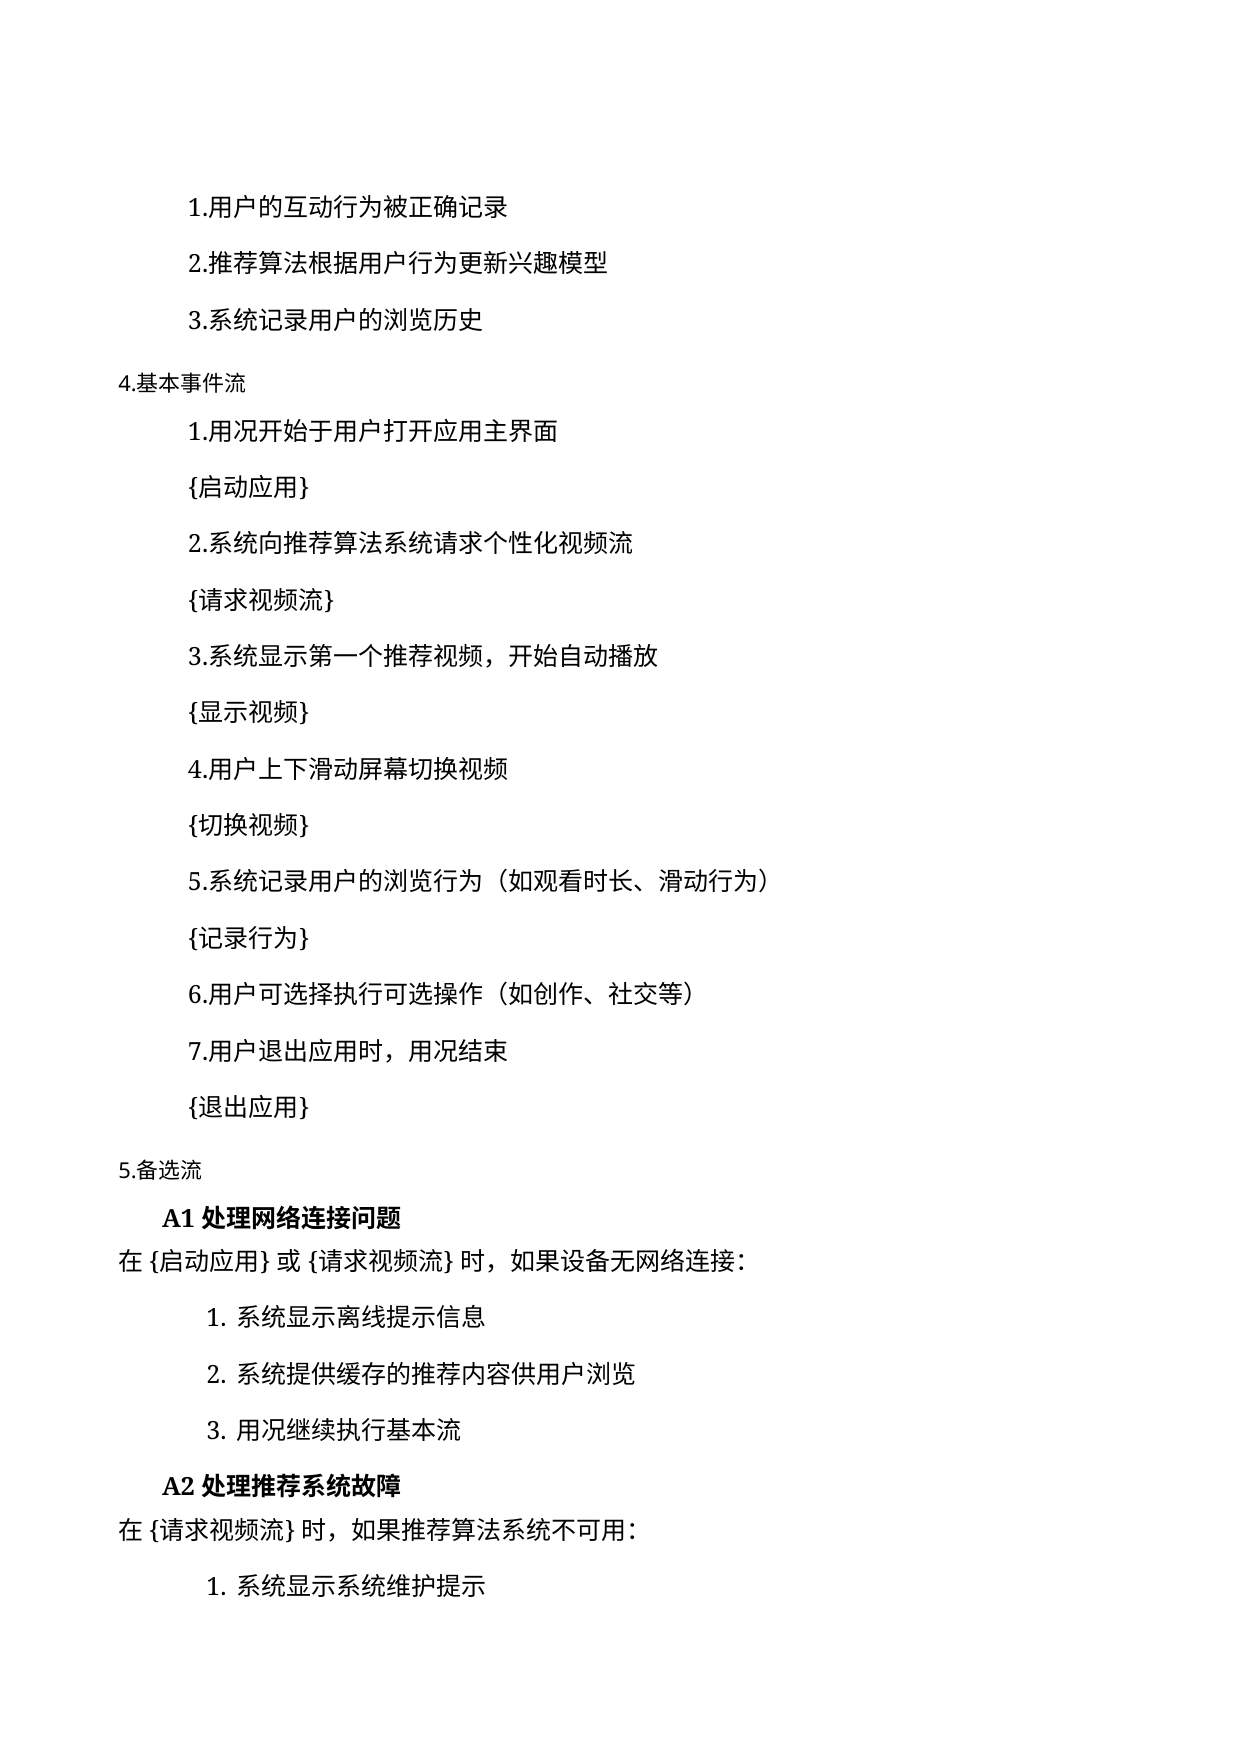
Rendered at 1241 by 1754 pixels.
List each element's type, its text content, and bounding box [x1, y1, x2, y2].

subtitle 5.备选流 [118, 1153, 1122, 1185]
text {请求视频流} [118, 580, 1122, 616]
text {退出应用} [118, 1087, 1122, 1123]
text {显示视频} [118, 693, 1122, 729]
text 1.用况开始于用户打开应用主界面 [118, 411, 1122, 447]
text A1 处理网络连接问题 在 {启动应用} 或 {请求视频流} 时，如果设备无网络连接： [118, 1198, 1122, 1278]
text {记录行为} [118, 918, 1122, 954]
text 5.系统记录用户的浏览行为（如观看时长、滑动行为） [118, 862, 1122, 898]
text {启动应用} [118, 467, 1122, 504]
text A2 处理推荐系统故障 在 {请求视频流} 时，如果推荐算法系统不可用： [118, 1467, 1122, 1547]
text 4.用户上下滑动屏幕切换视频 [118, 749, 1122, 785]
list 系统提供缓存的推荐内容供用户浏览 [162, 1354, 1122, 1390]
text 2.推荐算法根据用户行为更新兴趣模型 [118, 244, 1122, 280]
text 6.用户可选择执行可选操作（如创作、社交等） [118, 974, 1122, 1011]
list 系统显示系统维护提示 [162, 1567, 1122, 1603]
list 用况继续执行基本流 [162, 1411, 1122, 1447]
text 3.系统显示第一个推荐视频，开始自动播放 [118, 636, 1122, 673]
text 1.用户的互动行为被正确记录 [118, 188, 1122, 224]
text {切换视频} [118, 806, 1122, 842]
text 2.系统向推荐算法系统请求个性化视频流 [118, 524, 1122, 560]
text 7.用户退出应用时，用况结束 [118, 1031, 1122, 1067]
list 系统显示离线提示信息 [162, 1298, 1122, 1334]
text 3.系统记录用户的浏览历史 [118, 300, 1122, 337]
subtitle 4.基本事件流 [118, 366, 1122, 398]
